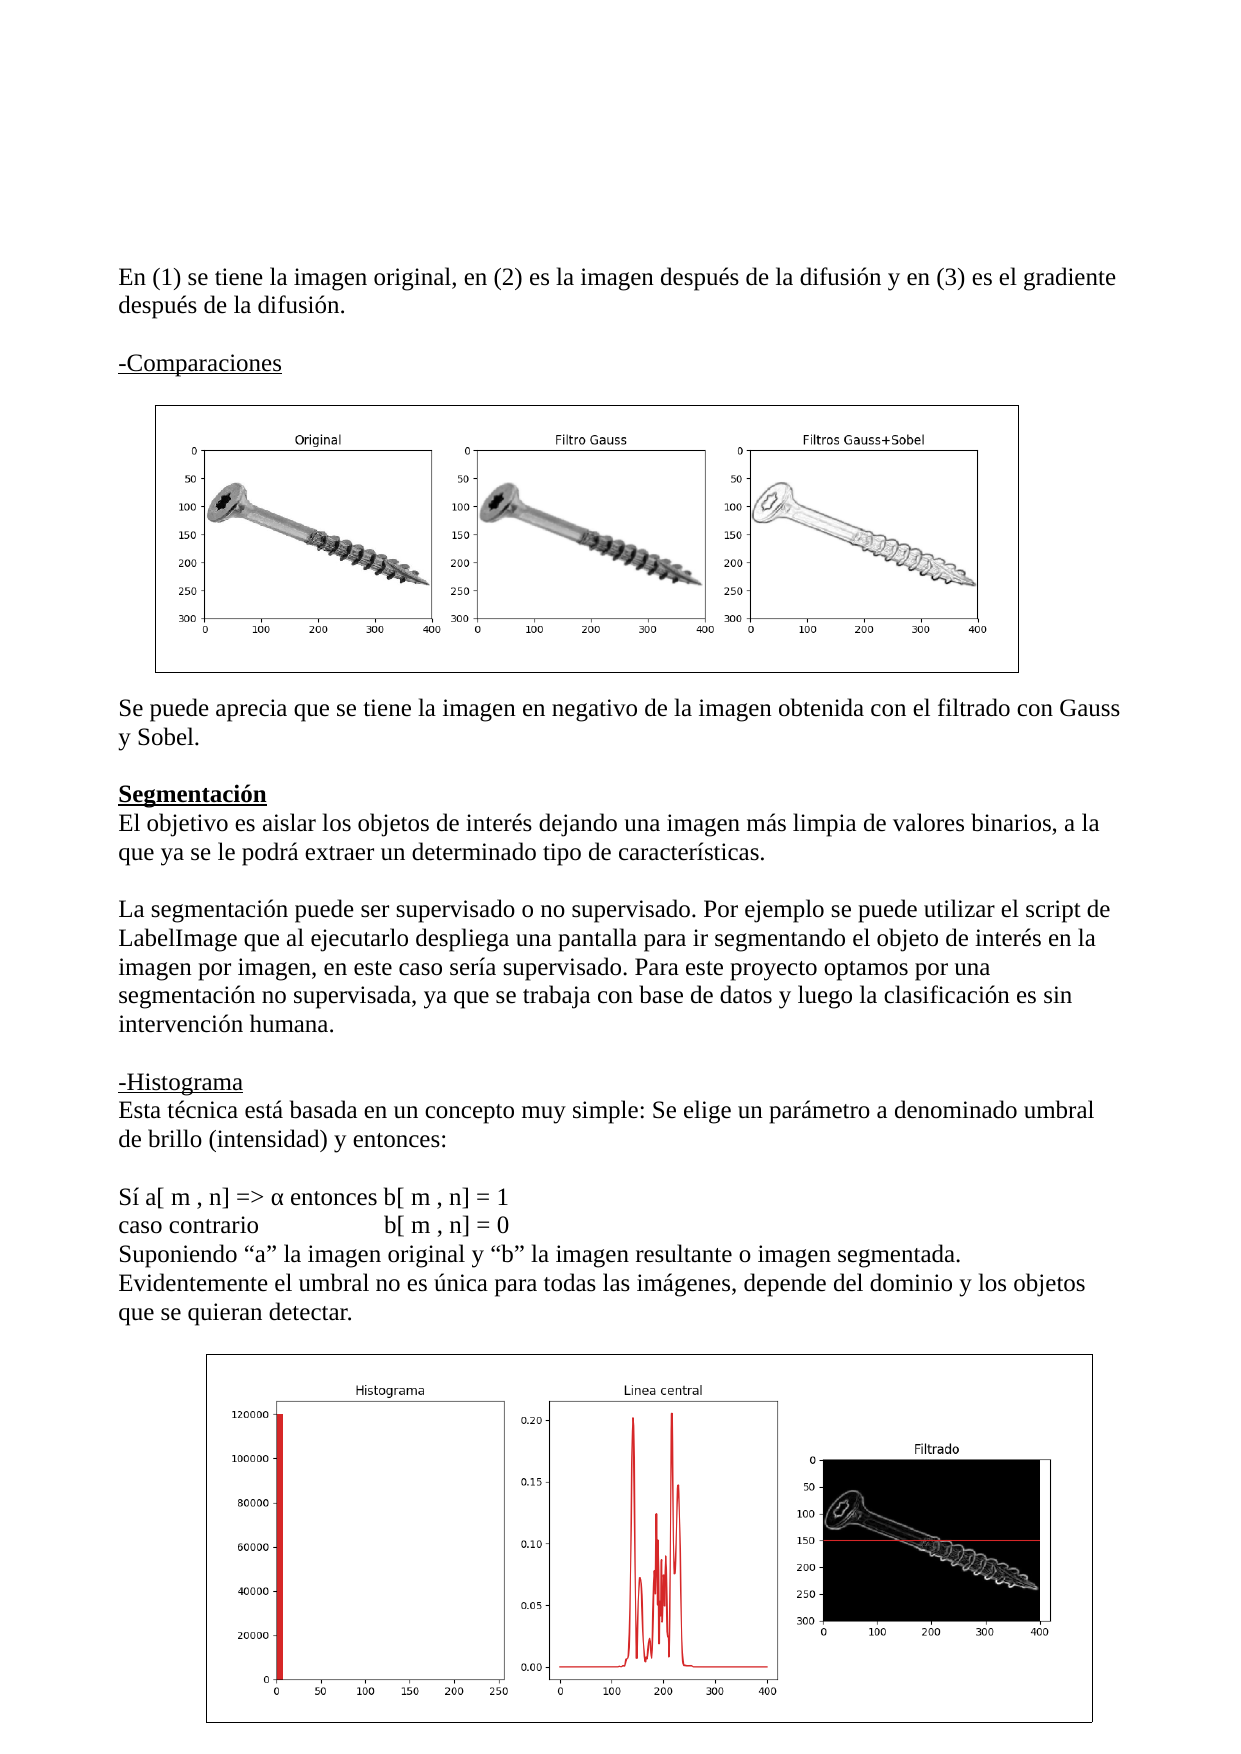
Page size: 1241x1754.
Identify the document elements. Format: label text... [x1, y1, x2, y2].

text En (1) se tiene la imagen original, en (2) es la imagen después de la difusión y en (3) es el gradiente después de la difusión. [118, 262, 1122, 319]
text Evidentemente el umbral no es única para todas las imágenes, depende del dominio y los objetos que se quieran detectar. [118, 1268, 1122, 1326]
text Sí a[ m , n] => α entonces b[ m , n] = 1 [118, 1182, 1122, 1211]
text Segmentación [118, 779, 1122, 808]
picture [157, 408, 1016, 670]
text -Histograma [118, 1067, 1122, 1096]
text caso contrario b[ m , n] = 0 [118, 1211, 1122, 1239]
text Suponiendo “a” la imagen original y “b” la imagen resultante o imagen segmentada. [118, 1239, 1122, 1268]
text La segmentación puede ser supervisado o no supervisado. Por ejemplo se puede utilizar el script de LabelImage que al ejecutarlo despliega una pantalla para ir segmentando el objeto de interés en la imagen por imagen, en este caso sería supervisado. Para este proyecto optamos por una segmentación no supervisada, ya que se trabaja con base de datos y luego la clasificación es sin intervención humana. [118, 894, 1122, 1038]
picture [209, 1357, 1090, 1719]
text Esta técnica está basada en un concepto muy simple: Se elige un parámetro a denominado umbral de brillo (intensidad) y entonces: [118, 1096, 1122, 1153]
text Se puede aprecia que se tiene la imagen en negativo de la imagen obtenida con el filtrado con Gauss y Sobel. [118, 693, 1122, 751]
text -Comparaciones [118, 348, 1122, 377]
text El objetivo es aislar los objetos de interés dejando una imagen más limpia de valores binarios, a la que ya se le podrá extraer un determinado tipo de características. [118, 808, 1122, 866]
